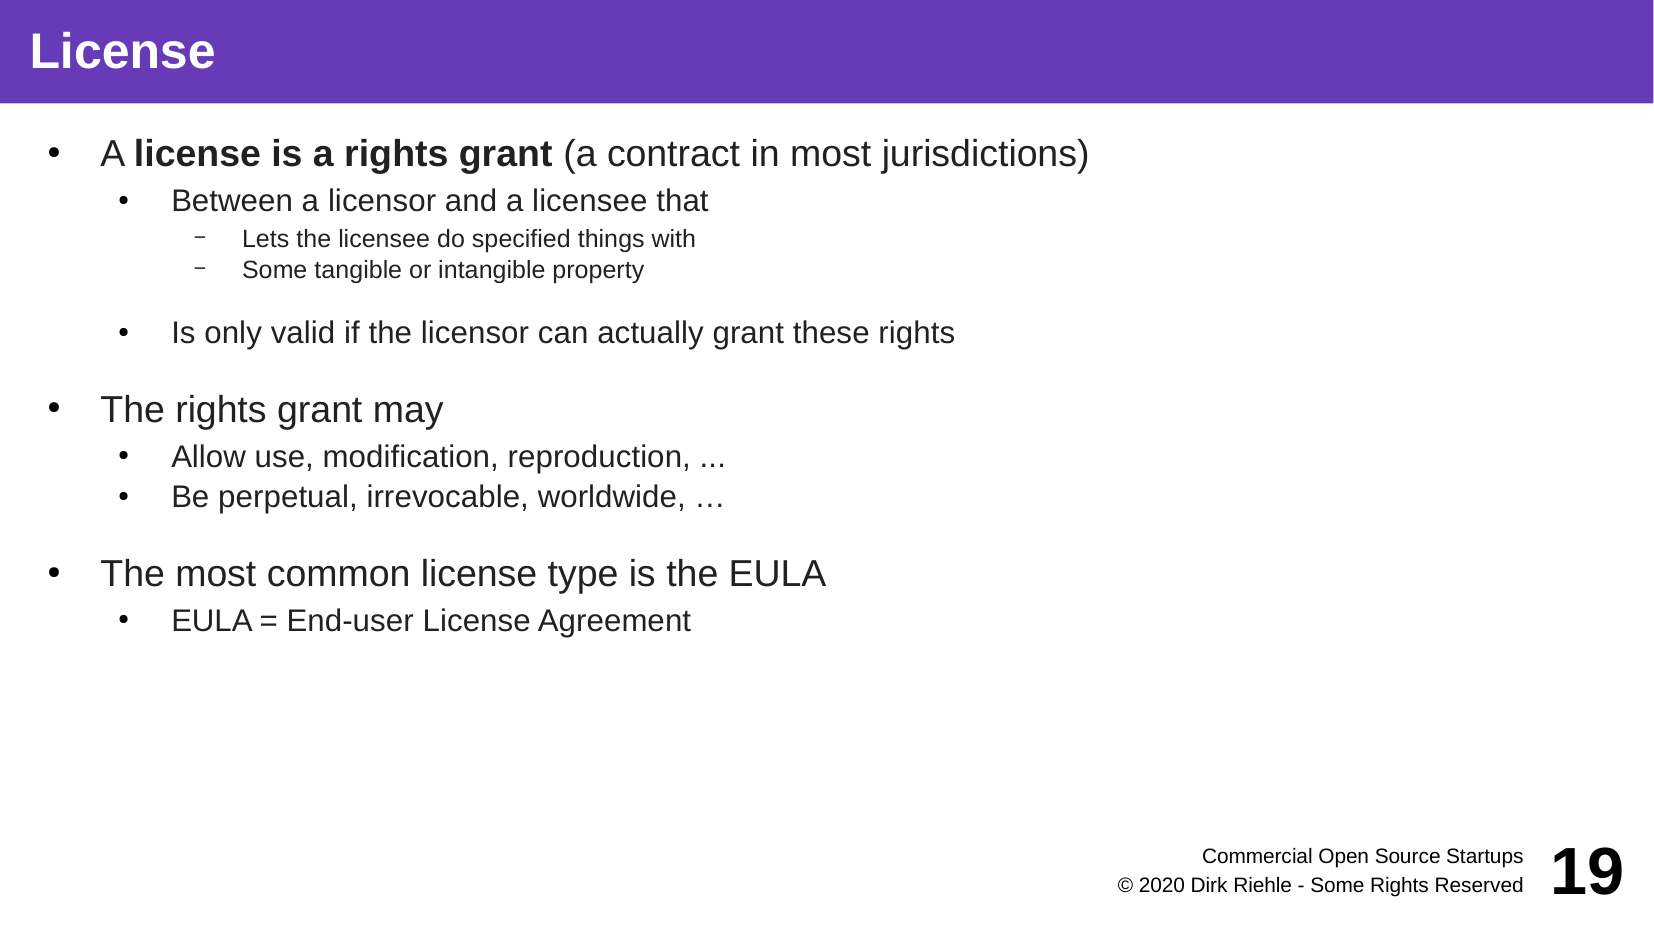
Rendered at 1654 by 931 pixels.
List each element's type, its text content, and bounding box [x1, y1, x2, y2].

title License [0, 0, 1654, 104]
list A license is a rights grant (a contract in most jurisdictions) Between a licensor and a licensee that Lets the licensee do specified things with Some tangible or intangible property Is only valid if the licensor can actually grant these rights The rights grant may Allow use, modification, reproduction, ... Be perpetual, irrevocable, worldwide, … The most common license type is the EULA EULA = End-user License Agreement [29, 132, 1625, 813]
